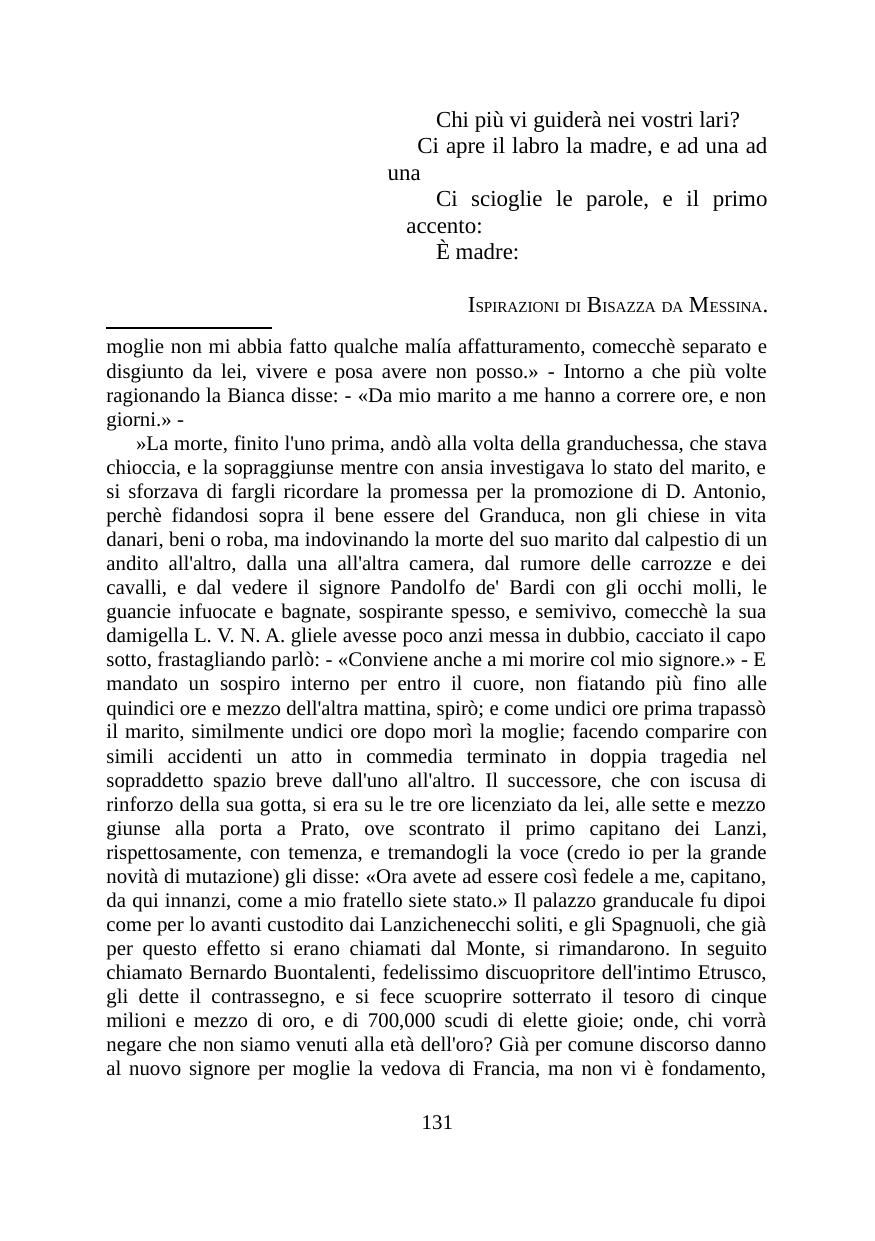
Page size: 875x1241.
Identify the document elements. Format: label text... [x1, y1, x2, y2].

text È madre: [406, 238, 768, 264]
text Ispirazioni di Bisazza da Messina. [387, 291, 768, 317]
text Ci scioglie le parole, e il primo accento: [406, 185, 768, 238]
text Ci apre il labro la madre, e ad una ad una [387, 133, 768, 185]
text »La morte, finito l'uno prima, andò alla volta della granduchessa, che stava chioccia, e la sopraggiunse mentre con ansia investigava lo stato del marito, e si sforzava di fargli ricordare la promessa per la promozione di D. Antonio, perchè fidandosi sopra il bene essere del Granduca, non gli chiese in vita danari, beni o roba, ma indovinando la morte del suo marito dal calpestio di un andito all'altro, dalla una all'altra camera, dal rumore delle carrozze e dei cavalli, e dal vedere il signore Pandolfo de' Bardi con gli occhi molli, le guancie infuocate e bagnate, sospirante spesso, e semivivo, comecchè la sua damigella L. V. N. A. gliele avesse poco anzi messa in dubbio, cacciato il capo sotto, frastagliando parlò: - «Conviene anche a mi morire col mio signore.» - E mandato un sospiro interno per entro il cuore, non fiatando più fino alle quindici ore e mezzo dell'altra mattina, spirò; e come undici ore prima trapassò il marito, similmente undici ore dopo morì la moglie; facendo comparire con simili accidenti un atto in commedia terminato in doppia tragedia nel sopraddetto spazio breve dall'uno all'altro. Il successore, che con iscusa di rinforzo della sua gotta, si era su le tre ore licenziato da lei, alle sette e mezzo giunse alla porta a Prato, ove scontrato il primo capitano dei Lanzi, rispettosamente, con temenza, e tremandogli la voce (credo io per la grande novità di mutazione) gli disse: «Ora avete ad essere così fedele a me, capitano, da qui innanzi, come a mio fratello siete stato.» Il palazzo granducale fu dipoi come per lo avanti custodito dai Lanzichenecchi soliti, e gli Spagnuoli, che già per questo effetto si erano chiamati dal Monte, si rimandarono. In seguito chiamato Bernardo Buontalenti, fedelissimo discuopritore dell'intimo Etrusco, gli dette il contrassegno, e si fece scuoprire sotterrato il tesoro di cinque milioni e mezzo di oro, e di 700,000 scudi di elette gioie; onde, chi vorrà negare che non siamo venuti alla età dell'oro? Già per comune discorso danno al nuovo signore per moglie la vedova di Francia, ma non vi è fondamento, [106, 431, 768, 1080]
text moglie non mi abbia fatto qualche malía affatturamento, comecchè separato e disgiunto da lei, vivere e posa avere non posso.» - Intorno a che più volte ragionando la Bianca disse: - «Da mio marito a me hanno a correre ore, e non giorni.» - [106, 334, 768, 431]
text Chi più vi guiderà nei vostri lari? [406, 106, 768, 133]
